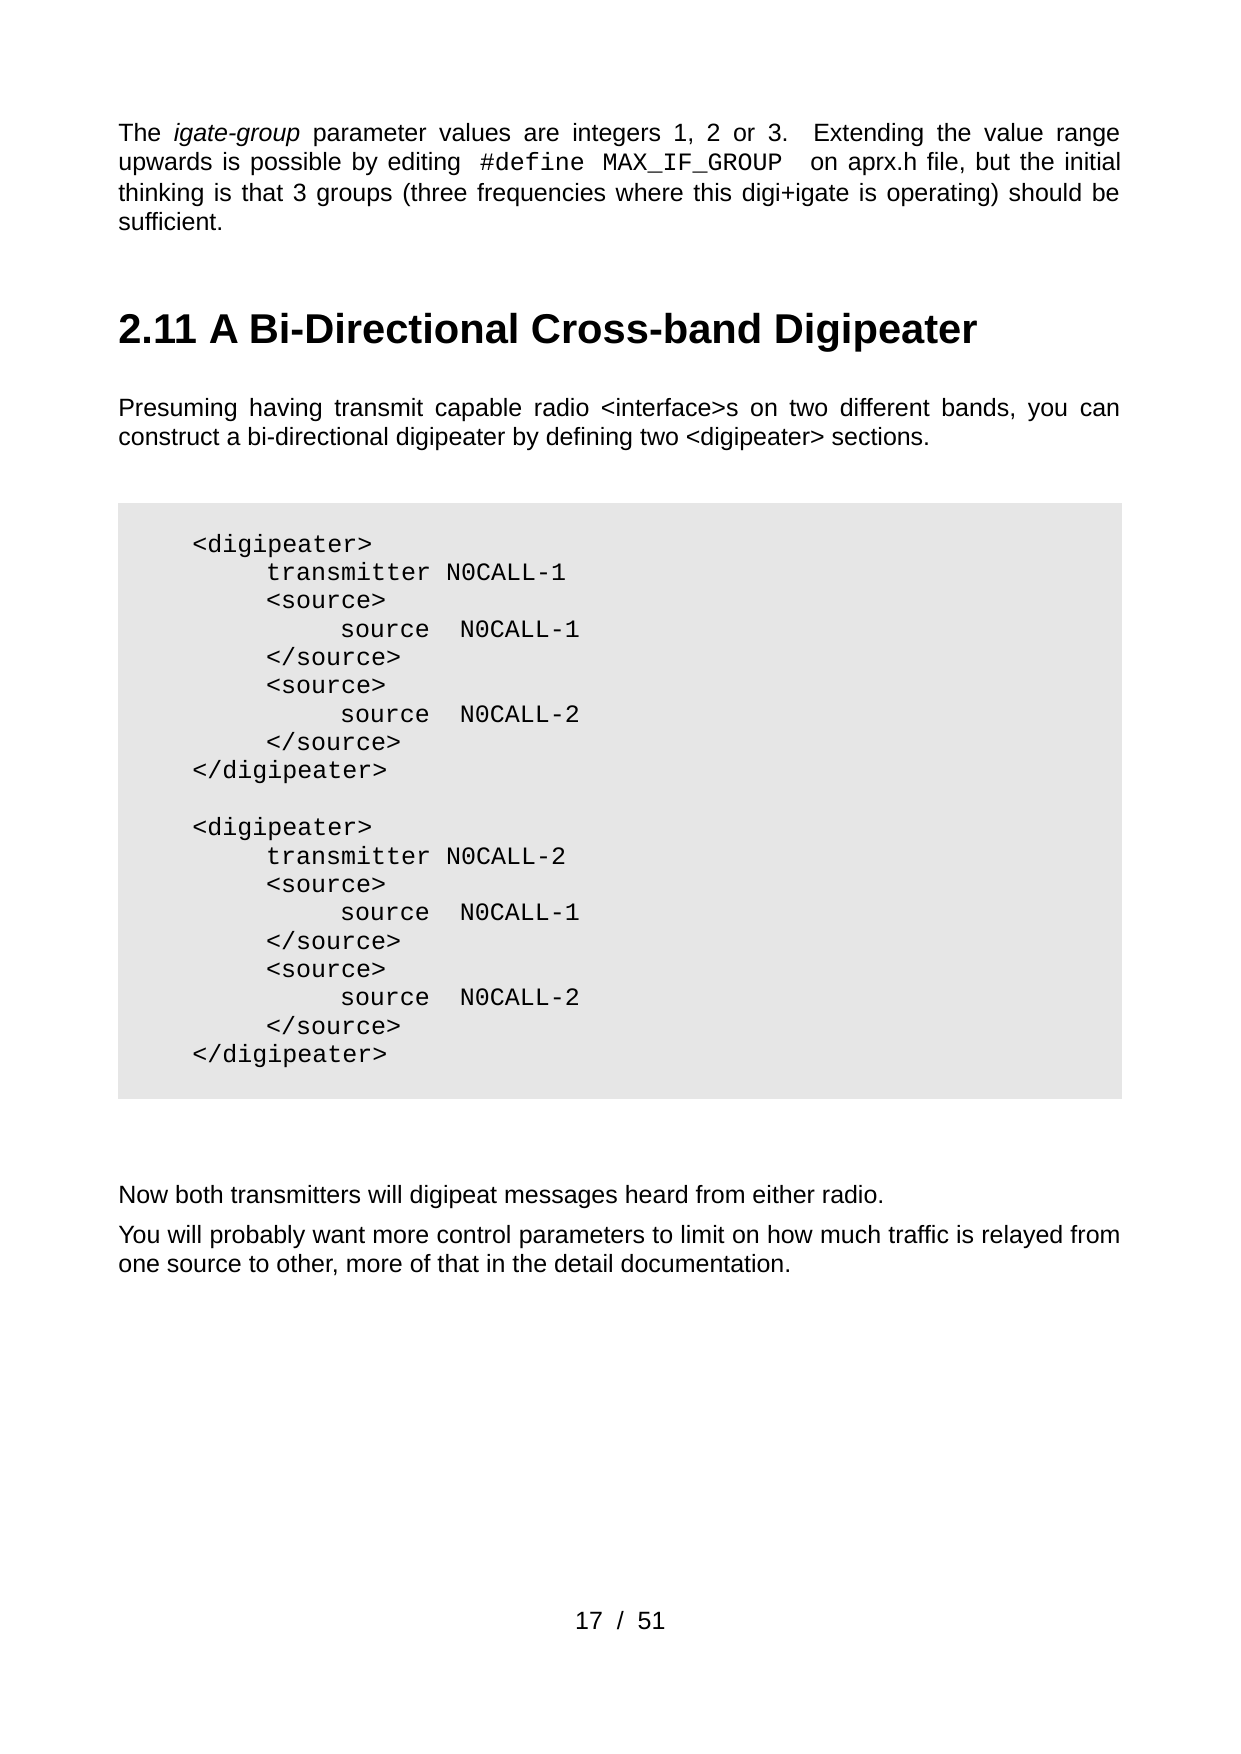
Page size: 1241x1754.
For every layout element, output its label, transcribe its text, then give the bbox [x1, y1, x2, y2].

text Presuming having transmit capable radio <interface>s on two different bands, you can construct a bi-directional digipeater by defining two <digipeater> sections. [118, 393, 1122, 451]
text The igate-group parameter values are integers 1, 2 or 3. Extending the value range upwards is possible by editing #define MAX_IF_GROUP on aprx.h file, but the initial thinking is that 3 groups (three frequencies where this digi+igate is operating) should be sufficient. [118, 118, 1122, 235]
text </source> [118, 729, 1122, 758]
text </digipeater> [118, 1042, 1122, 1070]
text </digipeater> [118, 758, 1122, 786]
text Now both transmitters will digipeat messages heard from either radio. [118, 1180, 1122, 1208]
text <source> [118, 872, 1122, 900]
subtitle A Bi-Directional Cross-band Digipeater [118, 304, 1122, 352]
text transmitter N0CALL-1 [118, 559, 1122, 588]
text </source> [118, 928, 1122, 957]
text <digipeater> [118, 815, 1122, 843]
text <source> [118, 588, 1122, 616]
text source N0CALL-2 [118, 701, 1122, 729]
text source N0CALL-1 [118, 900, 1122, 928]
text </source> [118, 1013, 1122, 1042]
text You will probably want more control parameters to limit on how much traffic is relayed from one source to other, more of that in the detail documentation. [118, 1220, 1122, 1278]
text transmitter N0CALL-2 [118, 843, 1122, 872]
text <source> [118, 673, 1122, 701]
text source N0CALL-1 [118, 616, 1122, 644]
text <digipeater> [118, 531, 1122, 559]
text source N0CALL-2 [118, 985, 1122, 1013]
text <source> [118, 957, 1122, 985]
text </source> [118, 644, 1122, 673]
